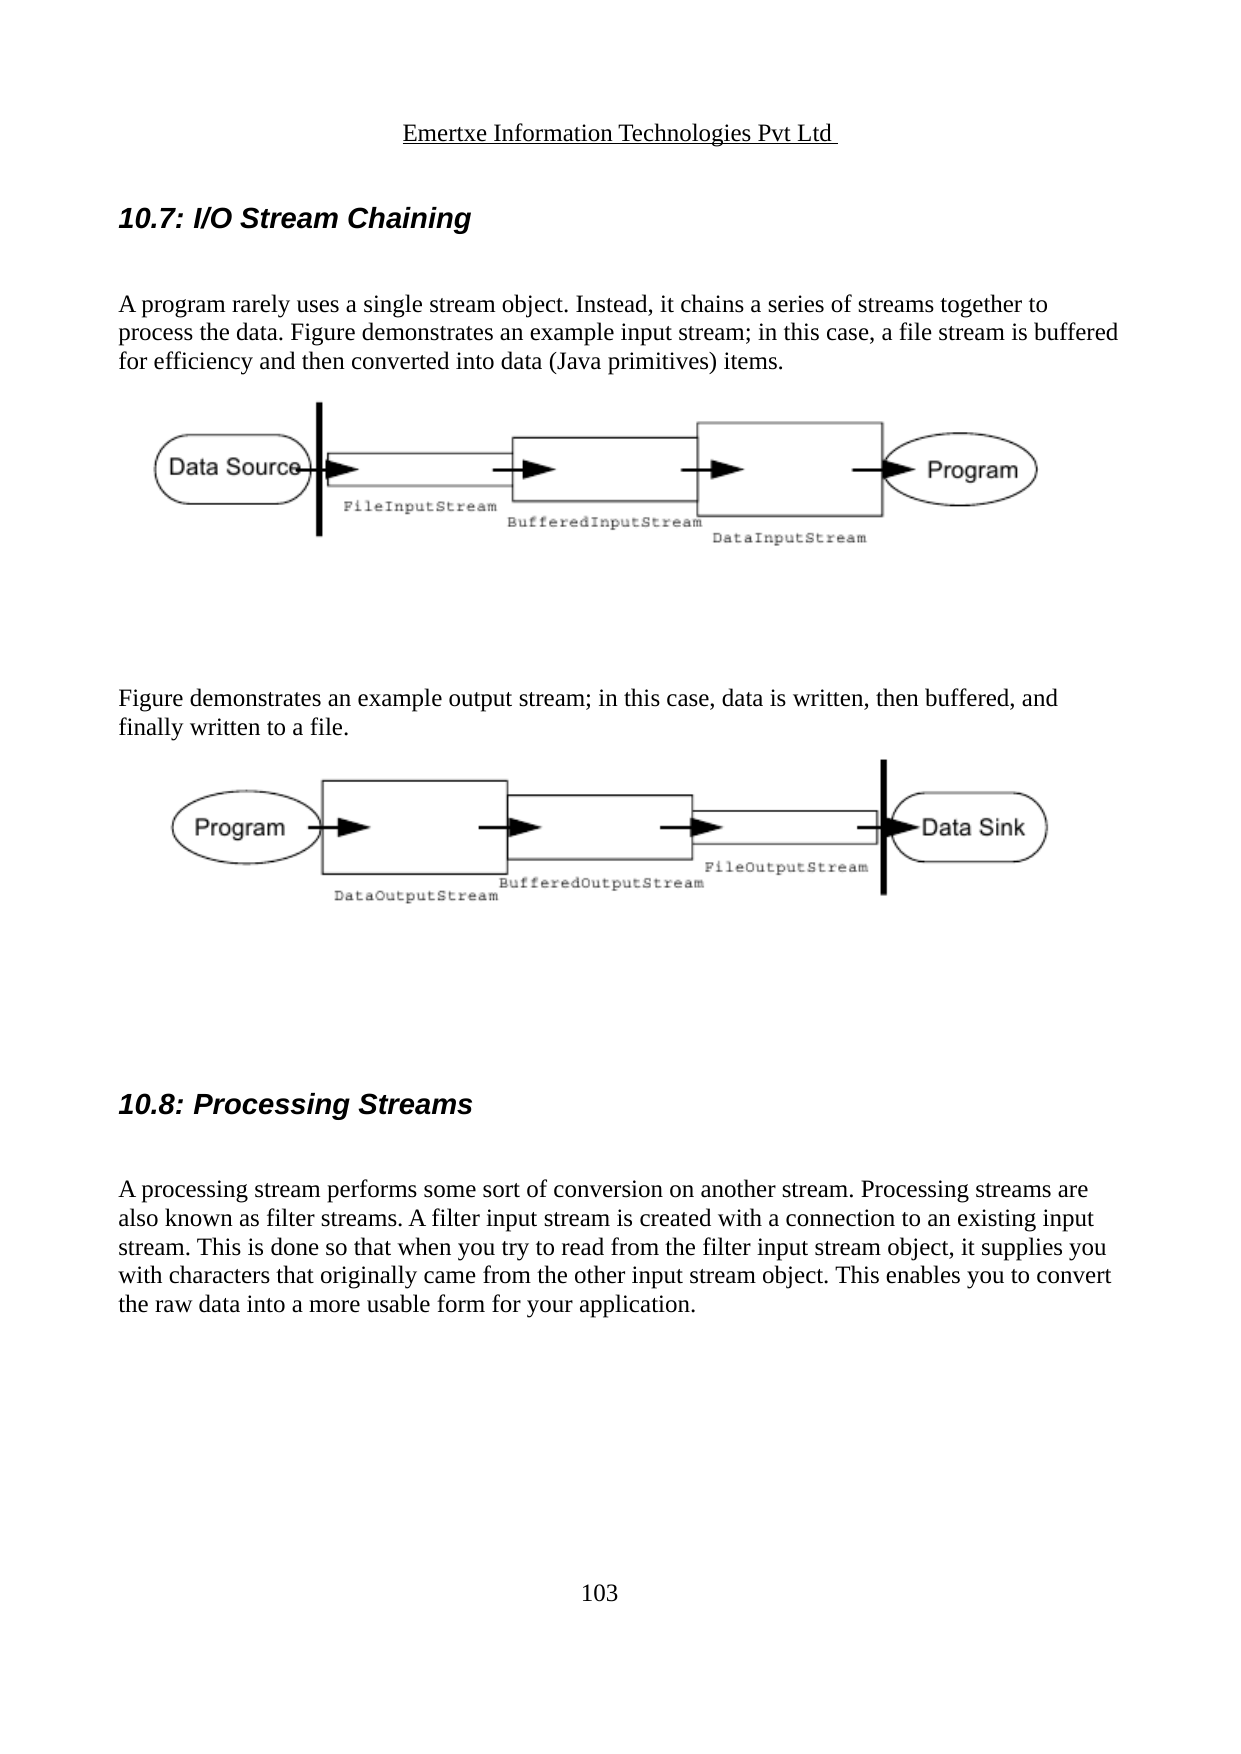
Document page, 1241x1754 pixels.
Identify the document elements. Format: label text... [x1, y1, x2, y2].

subtitle Processing Streams [118, 1087, 1122, 1120]
subtitle I/O Stream Chaining [118, 201, 1122, 235]
text A processing stream performs some sort of conversion on another stream. Processing streams are also known as filter streams. A filter input stream is created with a connection to an existing input stream. This is done so that when you try to read from the filter input stream object, it supplies you with characters that originally came from the other input stream object. This enables you to convert the raw data into a more usable form for your application. [118, 1174, 1122, 1318]
text Figure demonstrates an example output stream; in this case, data is written, then buffered, and finally written to a file. [118, 683, 1122, 741]
picture [138, 387, 1102, 560]
text A program rarely uses a single stream object. Instead, it chains a series of streams together to process the data. Figure demonstrates an example input stream; in this case, a file stream is buffered for efficiency and then converted into data (Java primitives) items. [118, 289, 1122, 375]
picture [149, 753, 1092, 910]
